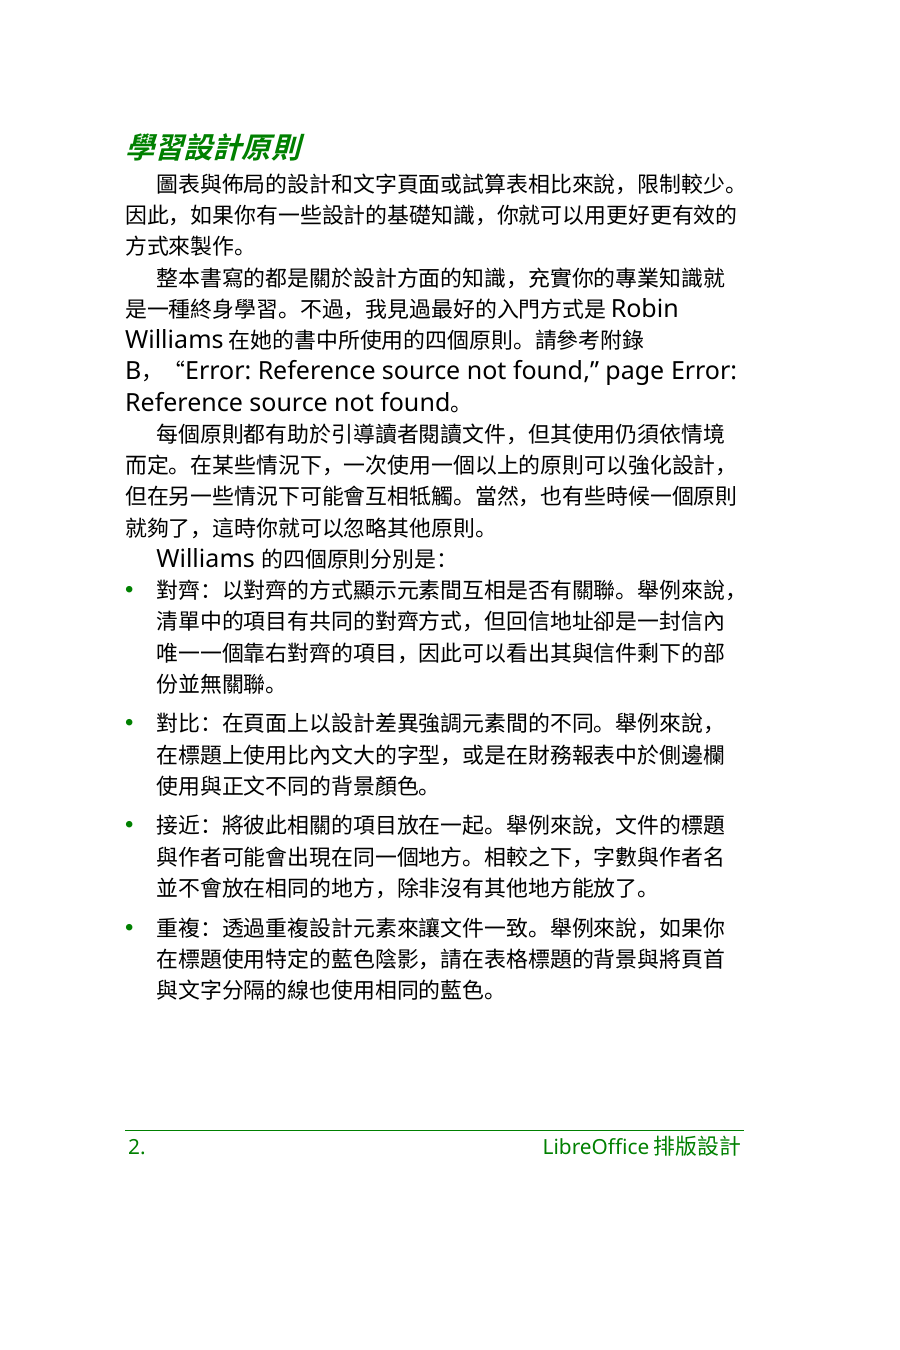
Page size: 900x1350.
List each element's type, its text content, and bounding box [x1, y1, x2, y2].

text 每個原則都有助於引導讀者閱讀文件，但其使用仍須依情境而定。在某些情況下，一次使用一個以上的原則可以強化設計，但在另一些情況下可能會互相牴觸。當然，也有些時候一個原則就夠了，這時你就可以忽略其他原則。 [125, 417, 744, 542]
list 接近：將彼此相關的項目放在一起。舉例來說，文件的標題與作者可能會出現在同一個地方。相較之下，字數與作者名並不會放在相同的地方，除非沒有其他地方能放了。 [125, 809, 744, 903]
text 圖表與佈局的設計和文字頁面或試算表相比來說，限制較少。因此，如果你有一些設計的基礎知識，你就可以用更好更有效的方式來製作。 [125, 167, 744, 261]
list 對齊：以對齊的方式顯示元素間互相是否有關聯。舉例來說，清單中的項目有共同的對齊方式，但回信地址卻是一封信內唯一一個靠右對齊的項目，因此可以看出其與信件剩下的部份並無關聯。 [125, 573, 744, 698]
text 整本書寫的都是關於設計方面的知識，充實你的專業知識就是一種終身學習。不過，我見過最好的入門方式是Robin Williams在她的書中所使用的四個原則。請參考附錄B，“Error: Reference source not found,” page Error: Reference source not found。 [125, 261, 744, 417]
text Williams 的四個原則分別是： [125, 542, 744, 573]
list 重複：透過重複設計元素來讓文件一致。舉例來說，如果你在標題使用特定的藍色陰影，請在表格標題的背景與將頁首與文字分隔的線也使用相同的藍色。 [125, 911, 744, 1005]
list 對比：在頁面上以設計差異強調元素間的不同。舉例來說，在標題上使用比內文大的字型，或是在財務報表中於側邊欄使用與正文不同的背景顏色。 [125, 707, 744, 801]
subtitle 學習設計原則 [125, 125, 744, 167]
